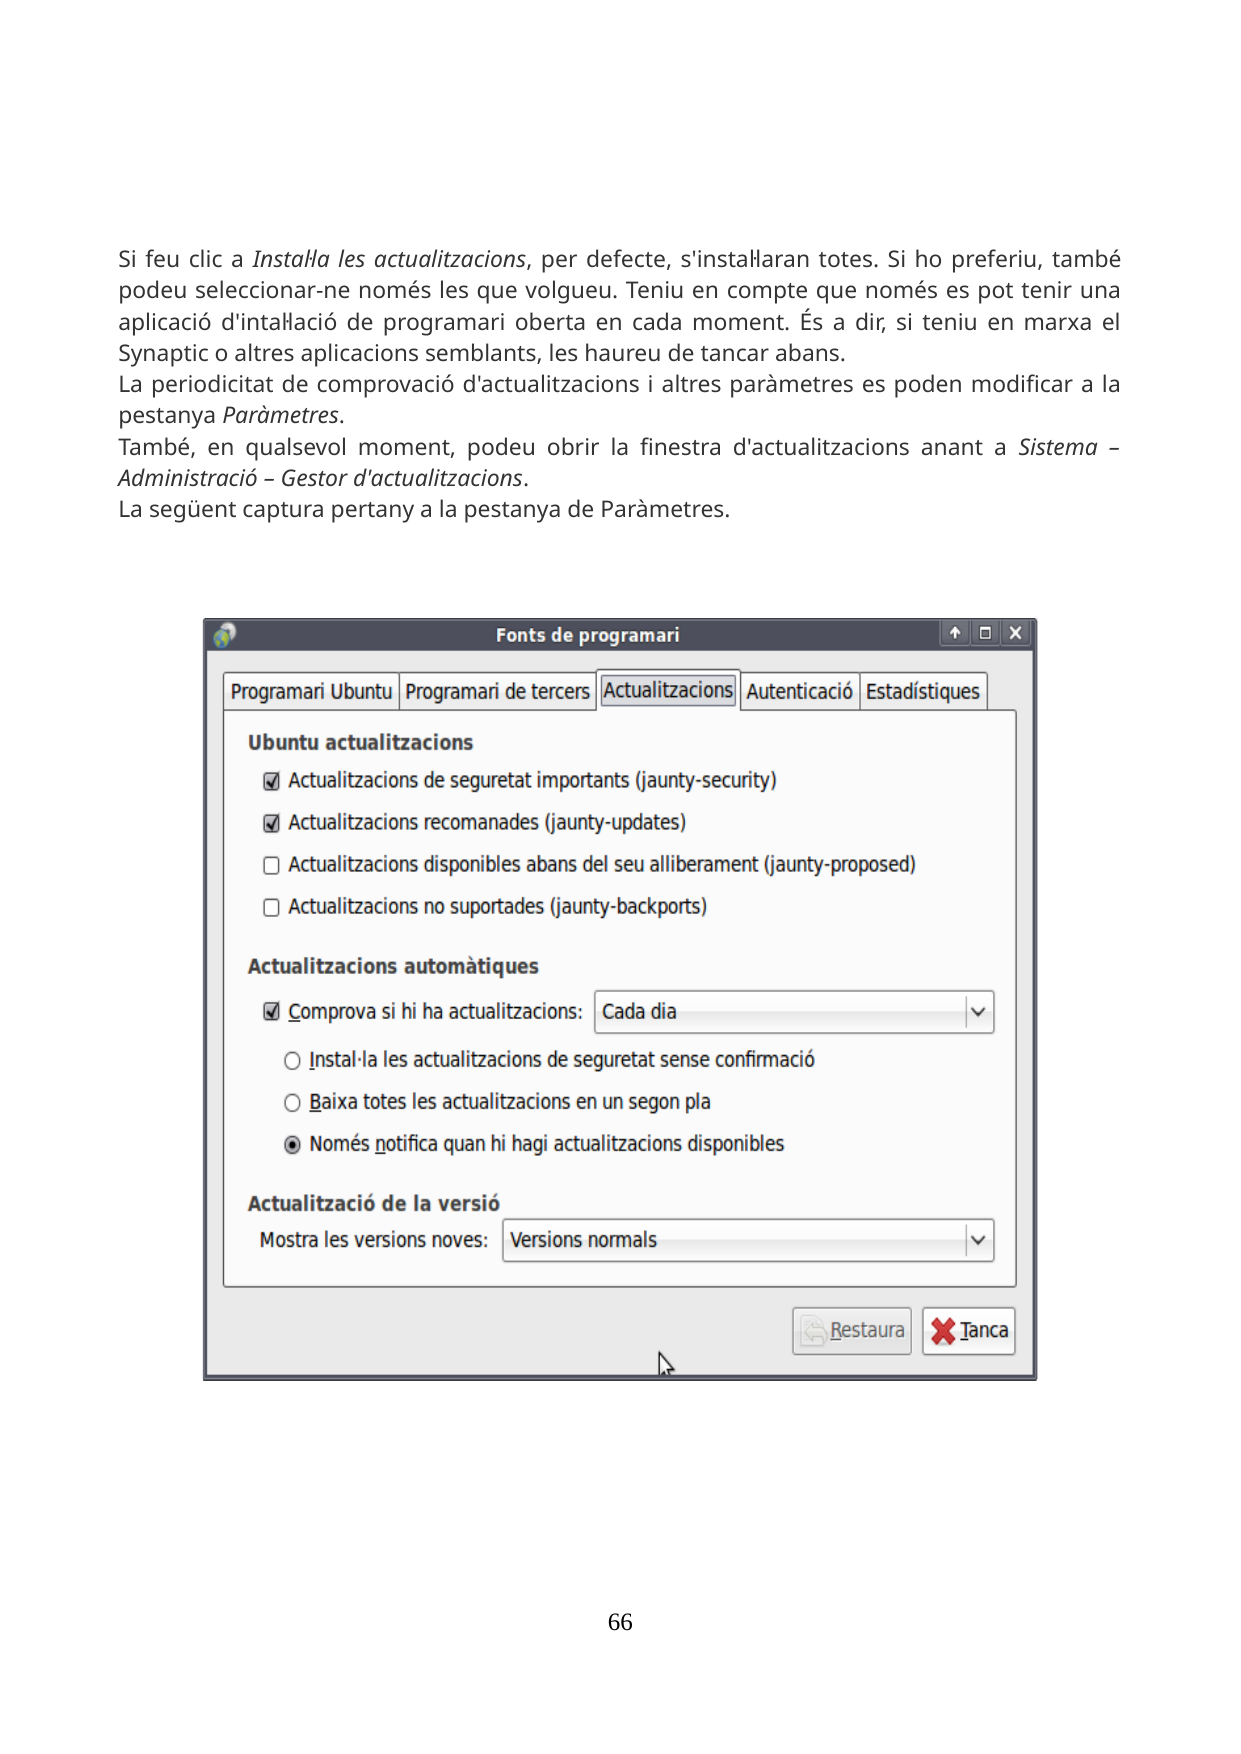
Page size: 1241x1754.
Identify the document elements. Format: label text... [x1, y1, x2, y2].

text També, en qualsevol moment, podeu obrir la finestra d'actualitzacions anant a Sistema – Administració – Gestor d'actualitzacions. [118, 431, 1122, 493]
text La periodicitat de comprovació d'actualitzacions i altres paràmetres es poden modificar a la pestanya Paràmetres. [118, 368, 1122, 431]
text La següent captura pertany a la pestanya de Paràmetres. [118, 493, 1122, 524]
text Si feu clic a Instaŀla les actualitzacions, per defecte, s'instaŀlaran totes. Si ho preferiu, també podeu seleccionar-ne només les que volgueu. Teniu en compte que només es pot tenir una aplicació d'intaŀlació de programari oberta en cada moment. És a dir, si teniu en marxa el Synaptic o altres aplicacions semblants, les haureu de tancar abans. [118, 243, 1122, 368]
picture [202, 618, 1038, 1381]
